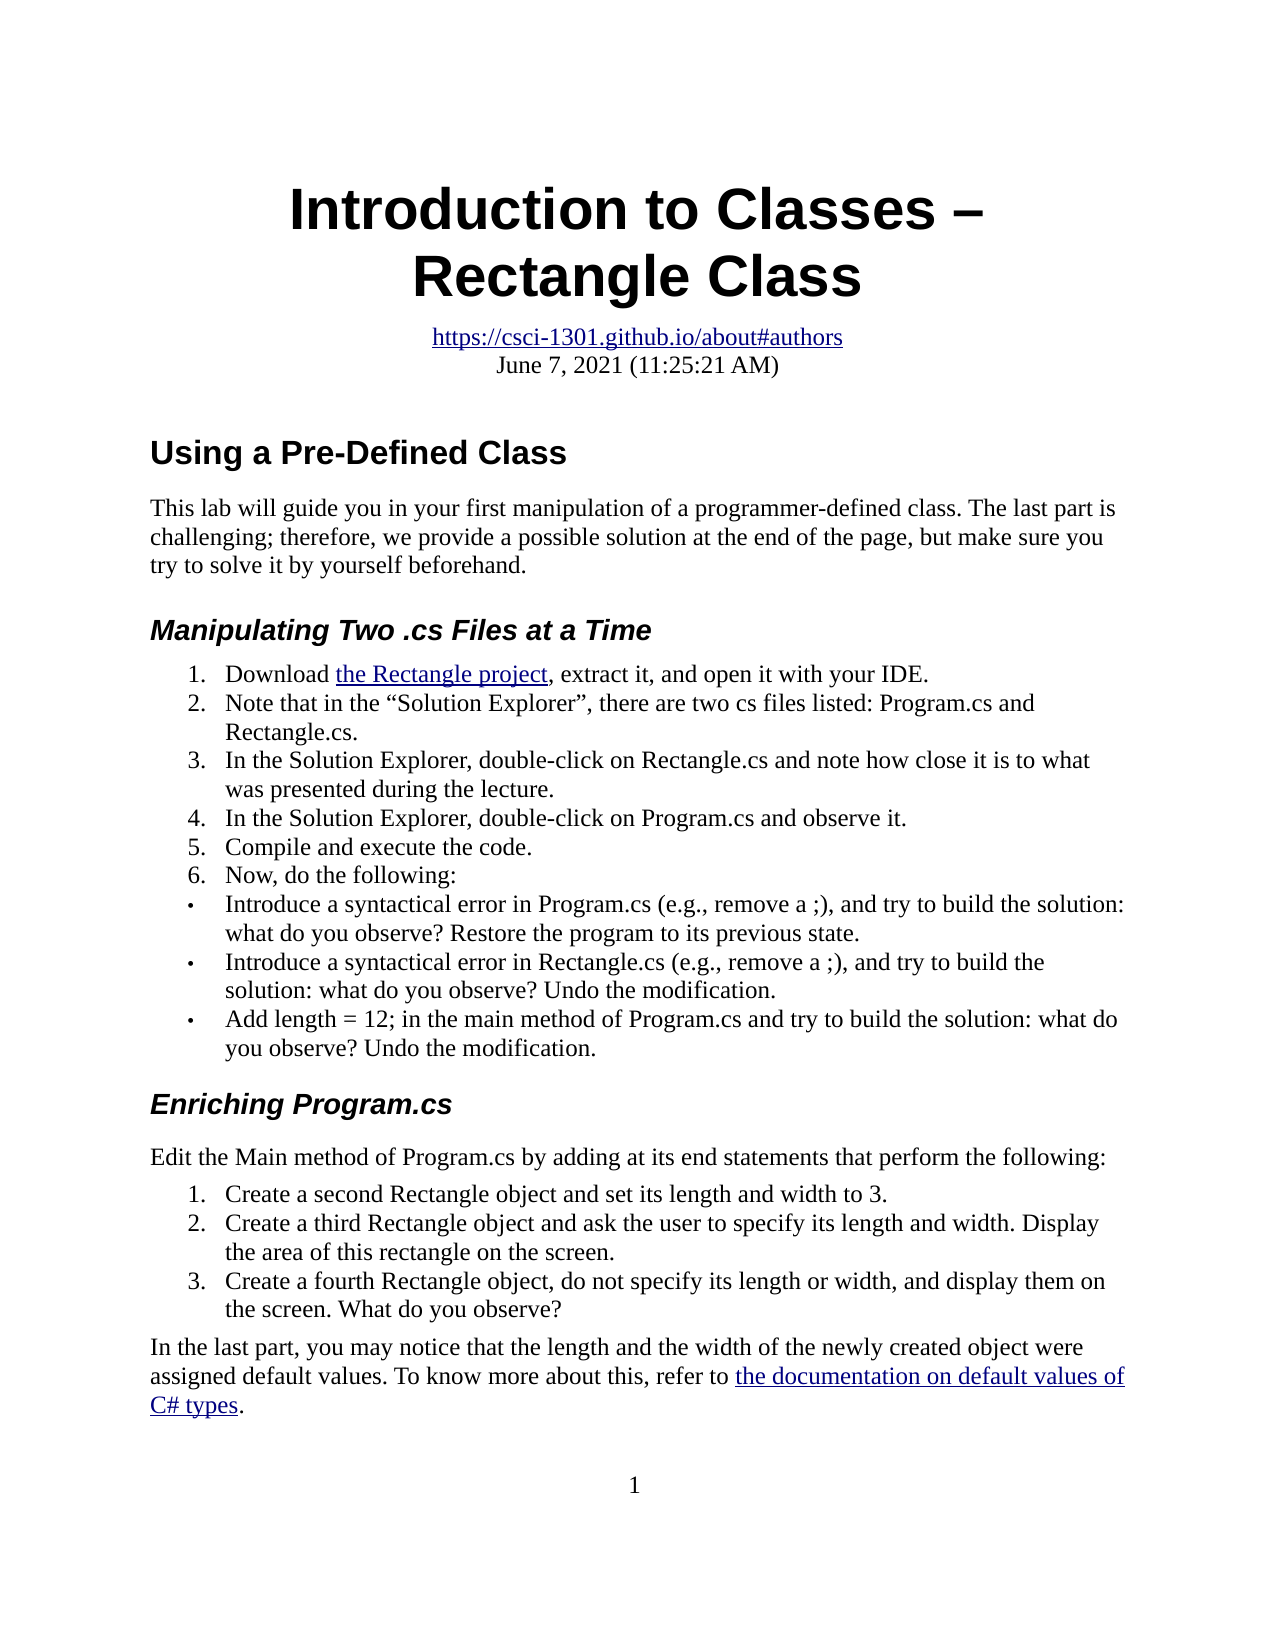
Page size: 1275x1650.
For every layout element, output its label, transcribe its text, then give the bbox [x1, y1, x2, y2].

list Note that in the “Solution Explorer”, there are two cs files listed: Program.cs and Rectangle.cs. [187, 688, 1125, 746]
list Compile and execute the code. [187, 832, 1125, 861]
list Introduce a syntactical error in Rectangle.cs (e.g., remove a ;), and try to build the solution: what do you observe? Undo the modification. [187, 947, 1125, 1004]
text In the last part, you may notice that the length and the width of the newly created object were assigned default values. To know more about this, refer to the documentation on default values of C# types. [150, 1332, 1125, 1418]
subtitle Enriching Program.cs [150, 1087, 1125, 1120]
subtitle Using a Pre-Defined Class [150, 433, 1125, 472]
list In the Solution Explorer, double-click on Rectangle.cs and note how close it is to what was presented during the lecture. [187, 746, 1125, 803]
list Create a third Rectangle object and ask the user to specify its length and width. Display the area of this rectangle on the screen. [187, 1208, 1125, 1266]
subtitle Manipulating Two .cs Files at a Time [150, 613, 1125, 647]
list Now, do the following: [187, 861, 1125, 889]
list Download the Rectangle project, extract it, and open it with your IDE. [187, 659, 1125, 688]
text This lab will guide you in your first manipulation of a programmer-defined class. The last part is challenging; therefore, we provide a possible solution at the end of the page, but make sure you try to solve it by yourself beforehand. [150, 493, 1125, 579]
list Create a fourth Rectangle object, do not specify its length or width, and display them on the screen. What do you observe? [187, 1266, 1125, 1323]
list Create a second Rectangle object and set its length and width to 3. [187, 1179, 1125, 1208]
text Edit the Main method of Program.cs by adding at its end statements that perform the following: [150, 1142, 1125, 1171]
title Introduction to Classes – Rectangle Class [150, 175, 1125, 309]
text https://csci-1301.github.io/about#authors [150, 322, 1125, 350]
list Add length = 12; in the main method of Program.cs and try to build the solution: what do you observe? Undo the modification. [187, 1004, 1125, 1062]
list In the Solution Explorer, double-click on Program.cs and observe it. [187, 803, 1125, 832]
list Introduce a syntactical error in Program.cs (e.g., remove a ;), and try to build the solution: what do you observe? Restore the program to its previous state. [187, 889, 1125, 947]
text June 7, 2021 (11:25:21 AM) [150, 350, 1125, 379]
